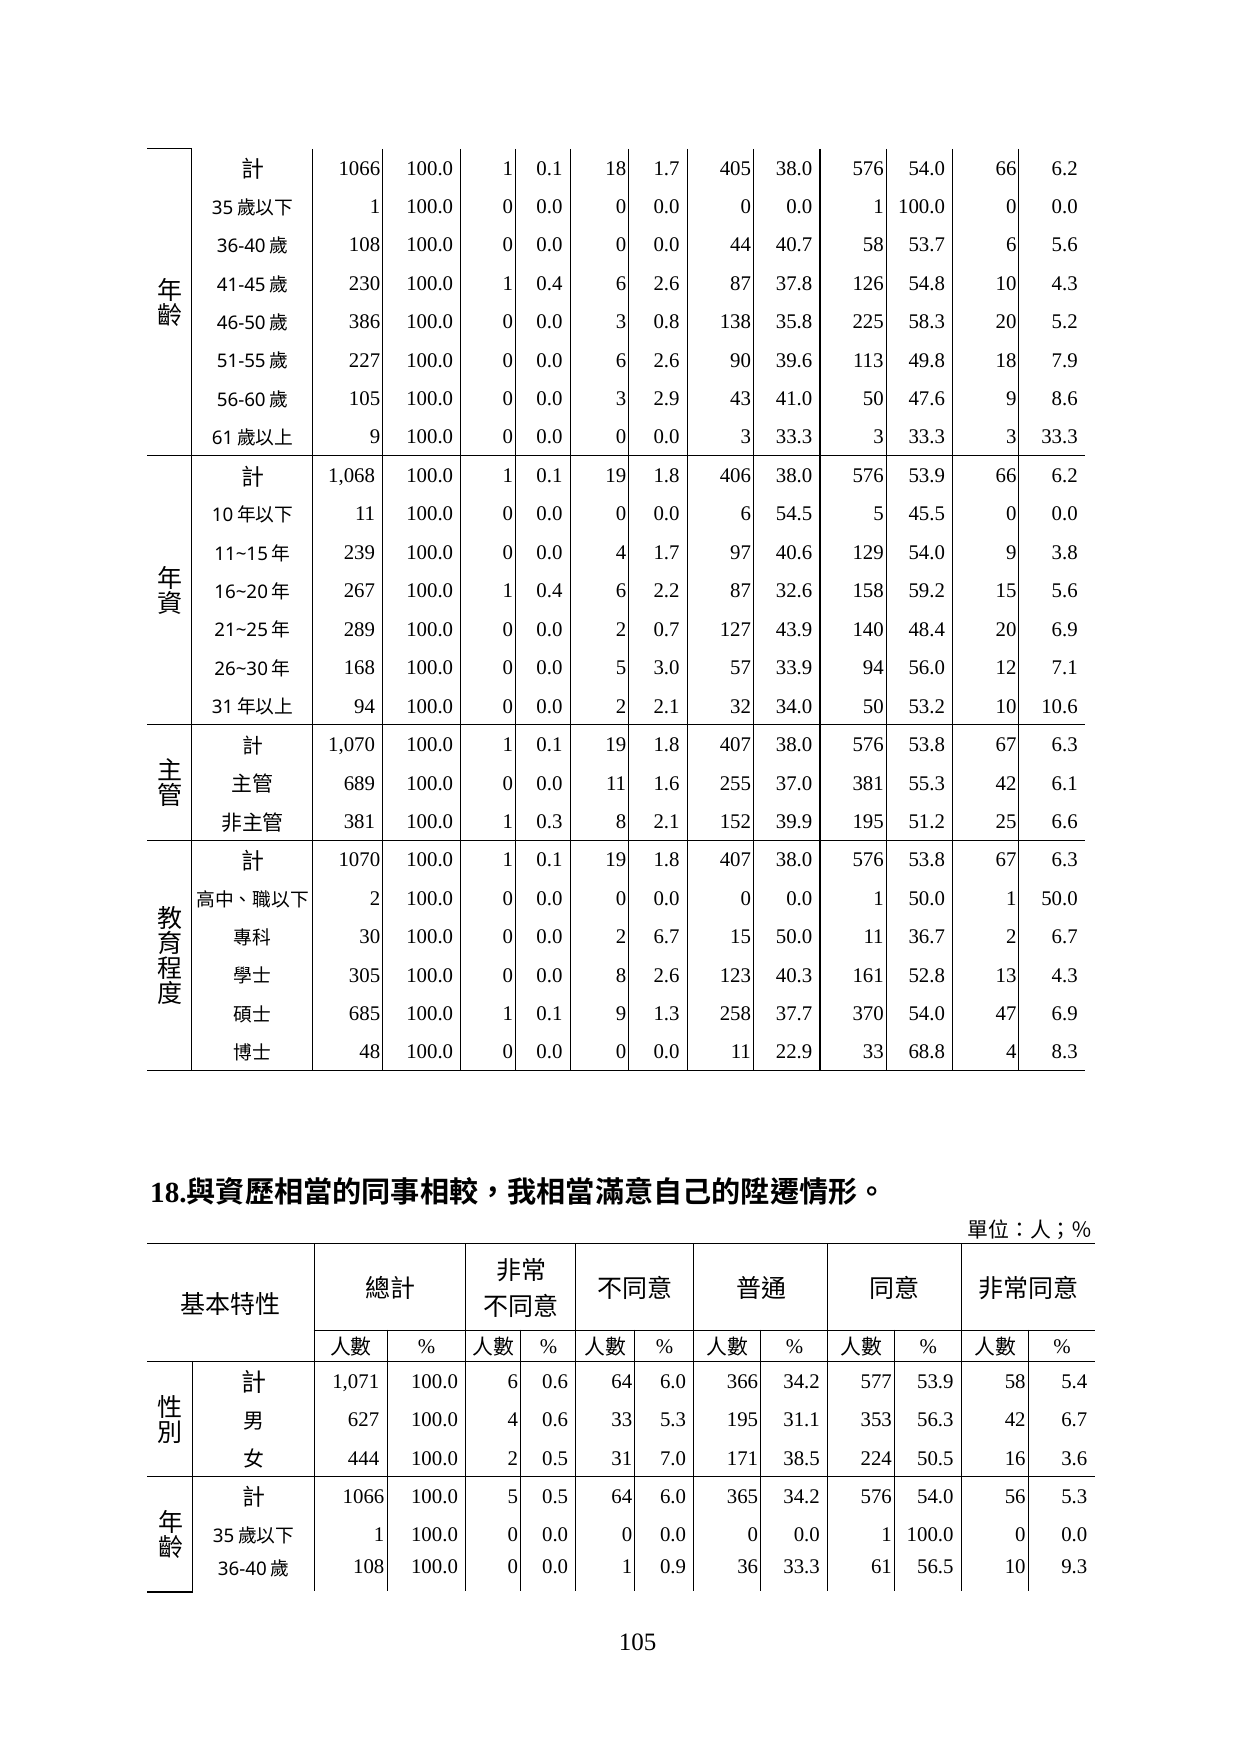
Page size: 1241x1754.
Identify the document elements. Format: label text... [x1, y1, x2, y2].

table_cell 405 [688, 148, 753, 186]
table_cell 5.3 [635, 1399, 693, 1438]
table_cell 男 [193, 1399, 314, 1438]
table_cell 33.3 [754, 417, 819, 455]
table_header [576, 1213, 635, 1243]
table_cell 2.1 [629, 801, 687, 839]
table_cell 36 [694, 1553, 760, 1591]
table_cell 53.9 [887, 456, 952, 494]
table_cell 5 [821, 494, 886, 532]
table_cell 0.0 [635, 1515, 693, 1553]
table_header [314, 1213, 387, 1243]
table_cell 0.0 [629, 878, 687, 916]
table_cell 1 [461, 571, 515, 609]
table_cell 2.1 [629, 686, 687, 724]
table_cell 同意 [828, 1244, 961, 1329]
table_cell 0 [688, 186, 753, 224]
table_cell 152 [688, 801, 753, 839]
table_cell 0 [694, 1515, 760, 1553]
table_cell 1 [461, 841, 515, 878]
table_cell 53.8 [887, 841, 952, 878]
table_cell 105 [313, 378, 382, 417]
table_cell 100.0 [383, 686, 460, 724]
table_cell 年齡 [147, 1477, 192, 1591]
table_cell 64 [576, 1362, 634, 1399]
table_cell 59.2 [887, 571, 952, 609]
table_cell 108 [315, 1553, 387, 1591]
table_cell 576 [828, 1477, 894, 1514]
table_cell 9 [953, 532, 1018, 571]
table_cell 1.7 [629, 148, 687, 186]
table_cell 0.0 [516, 916, 570, 955]
table_cell 6.7 [1029, 1399, 1095, 1438]
table_cell 0.1 [516, 725, 570, 763]
table_cell 20 [953, 301, 1018, 340]
table_cell 18 [571, 148, 628, 186]
table_cell 9 [313, 417, 382, 455]
table_cell 0.0 [516, 340, 570, 378]
table_cell 0.0 [516, 494, 570, 532]
table_cell 7.1 [1019, 648, 1085, 686]
table_cell 195 [694, 1399, 760, 1438]
table_cell 13 [953, 955, 1018, 993]
table_cell 58.3 [887, 301, 952, 340]
table_cell 6.0 [635, 1477, 693, 1514]
table_cell 53.8 [887, 725, 952, 763]
table_cell 3.6 [1029, 1438, 1095, 1476]
table_cell 100.0 [388, 1477, 465, 1514]
table_cell 0 [571, 417, 628, 455]
table_cell 0 [461, 301, 515, 340]
table_cell 1.8 [629, 841, 687, 878]
table_cell 36.7 [887, 916, 952, 955]
table_cell 100.0 [383, 186, 460, 224]
table_cell 2.6 [629, 955, 687, 993]
table_cell 56.0 [887, 648, 952, 686]
table_cell 26~30年 [192, 648, 312, 686]
table_cell 47.6 [887, 378, 952, 417]
table_cell 19 [571, 725, 628, 763]
table_cell 主管 [192, 763, 312, 801]
table_cell 100.0 [383, 1032, 460, 1070]
table_cell 6.2 [1019, 456, 1085, 494]
table_cell 289 [313, 609, 382, 647]
table_cell 6.3 [1019, 841, 1085, 878]
table_cell 126 [821, 263, 886, 301]
table_cell 0.8 [629, 301, 687, 340]
table_cell 5.2 [1019, 301, 1085, 340]
table_cell 6.1 [1019, 763, 1085, 801]
table_cell 239 [313, 532, 382, 571]
table_cell 0.0 [516, 1032, 570, 1070]
table_cell 3 [953, 417, 1018, 455]
table_cell 11 [313, 494, 382, 532]
table_cell 計 [193, 1362, 314, 1399]
table_cell 353 [828, 1399, 894, 1438]
table_cell 20 [953, 609, 1018, 647]
table_cell 406 [688, 456, 753, 494]
table_cell 0.6 [521, 1362, 575, 1399]
table_cell 11 [821, 916, 886, 955]
table_cell 18 [953, 340, 1018, 378]
table_cell 1 [828, 1515, 894, 1553]
table_cell 0.0 [516, 763, 570, 801]
table_cell 100.0 [383, 878, 460, 916]
table_cell 31年以上 [192, 686, 312, 724]
table_cell 66 [953, 456, 1018, 494]
table_cell 100.0 [383, 763, 460, 801]
table_cell 50.0 [754, 916, 819, 955]
table_header [828, 1213, 894, 1243]
table_cell 1 [461, 801, 515, 839]
table_cell 6.9 [1019, 609, 1085, 647]
table_cell 689 [313, 763, 382, 801]
table_cell 40.6 [754, 532, 819, 571]
table_header [521, 1213, 576, 1243]
table_cell 100.0 [383, 225, 460, 263]
table_cell 0.0 [1029, 1515, 1095, 1553]
table_cell 171 [694, 1438, 760, 1476]
table_cell 33.3 [887, 417, 952, 455]
table_cell 0.1 [516, 841, 570, 878]
table_cell 168 [313, 648, 382, 686]
table_cell 人數 [962, 1331, 1028, 1361]
table_cell 0 [461, 494, 515, 532]
table_cell 4 [571, 532, 628, 571]
table_cell 0.0 [629, 186, 687, 224]
table_cell 1 [576, 1553, 634, 1591]
table_cell 2.6 [629, 340, 687, 378]
table_cell 0.0 [629, 494, 687, 532]
table_cell 0.0 [516, 225, 570, 263]
table_cell 0.0 [761, 1515, 827, 1553]
table_cell 0 [962, 1515, 1028, 1553]
table_cell 0.0 [1019, 186, 1085, 224]
table_cell 38.0 [754, 725, 819, 763]
table_cell 專科 [192, 916, 312, 955]
table_cell 48 [313, 1032, 382, 1070]
table_cell 0.0 [516, 878, 570, 916]
table_cell 100.0 [383, 494, 460, 532]
table_cell 3 [821, 417, 886, 455]
table_cell 97 [688, 532, 753, 571]
table_cell 21~25年 [192, 609, 312, 647]
table_cell 博士 [192, 1032, 312, 1070]
table_cell 32 [688, 686, 753, 724]
table_cell 0 [461, 609, 515, 647]
table_cell 1 [461, 993, 515, 1032]
table_cell 計 [192, 148, 312, 186]
table_cell 1.3 [629, 993, 687, 1032]
table_cell 22.9 [754, 1032, 819, 1070]
table_cell 370 [821, 993, 886, 1032]
table_cell 10 [962, 1553, 1028, 1591]
table_cell 100.0 [383, 841, 460, 878]
table_cell 人數 [694, 1331, 760, 1361]
table_cell 100.0 [383, 263, 460, 301]
table_cell 人數 [576, 1331, 634, 1361]
table_cell 0.0 [754, 186, 819, 224]
table_cell 50 [821, 378, 886, 417]
table_cell 54.0 [887, 993, 952, 1032]
table_cell 627 [315, 1399, 387, 1438]
table_cell 1 [821, 186, 886, 224]
table_cell 0.0 [521, 1515, 575, 1553]
table_cell 4 [466, 1399, 520, 1438]
table_cell 44 [688, 225, 753, 263]
table_cell 267 [313, 571, 382, 609]
table_cell 3 [688, 417, 753, 455]
table_cell 0.0 [629, 1032, 687, 1070]
table_cell 9.3 [1029, 1553, 1095, 1591]
table_cell 人數 [466, 1331, 520, 1361]
table_cell 100.0 [383, 340, 460, 378]
table_cell 10年以下 [192, 494, 312, 532]
table_cell 11~15年 [192, 532, 312, 571]
table_cell 36-40歲 [193, 1553, 314, 1591]
table_cell 33 [821, 1032, 886, 1070]
table_cell 0.0 [1019, 494, 1085, 532]
table_header [635, 1213, 694, 1243]
table_cell 56.5 [895, 1553, 961, 1591]
table_cell 6 [953, 225, 1018, 263]
table_cell 31 [576, 1438, 634, 1476]
table_cell 0.0 [516, 686, 570, 724]
table_cell 30 [313, 916, 382, 955]
table_cell 1.8 [629, 725, 687, 763]
table_cell % [635, 1331, 693, 1361]
table_cell 年齡 [147, 149, 191, 455]
table_cell 0.9 [635, 1553, 693, 1591]
table_cell 6.7 [1019, 916, 1085, 955]
table_cell 基本特性 [147, 1244, 314, 1361]
table_cell 39.9 [754, 801, 819, 839]
table_cell 38.0 [754, 456, 819, 494]
table_cell 67 [953, 725, 1018, 763]
table_cell 0.0 [516, 532, 570, 571]
table_cell 158 [821, 571, 886, 609]
table_cell 100.0 [383, 456, 460, 494]
table_cell 6 [688, 494, 753, 532]
table_cell 57 [688, 648, 753, 686]
table_cell 42 [953, 763, 1018, 801]
table_cell 11 [688, 1032, 753, 1070]
table_cell 61 [828, 1553, 894, 1591]
table_cell 1070 [313, 841, 382, 878]
table_cell 12 [953, 648, 1018, 686]
table_cell 35歲以下 [192, 186, 312, 224]
table_cell 計 [192, 456, 312, 494]
table_cell 138 [688, 301, 753, 340]
table_cell 0 [571, 186, 628, 224]
table_cell 4.3 [1019, 955, 1085, 993]
table_cell 0 [688, 878, 753, 916]
table_cell 0 [571, 225, 628, 263]
table_cell 258 [688, 993, 753, 1032]
table_cell 1 [461, 456, 515, 494]
table_cell 33.9 [754, 648, 819, 686]
table_cell 學士 [192, 955, 312, 993]
table_cell 2.2 [629, 571, 687, 609]
table_cell 33.3 [1019, 417, 1085, 455]
table_cell 54.8 [887, 263, 952, 301]
table_cell 576 [821, 725, 886, 763]
table_cell 56.3 [895, 1399, 961, 1438]
table_cell 2 [466, 1438, 520, 1476]
table_cell 0.0 [516, 648, 570, 686]
table_cell 87 [688, 571, 753, 609]
table_cell 7.9 [1019, 340, 1085, 378]
table_header [147, 1213, 192, 1243]
table_cell 6 [571, 340, 628, 378]
table_cell 34.2 [761, 1477, 827, 1514]
table_cell 0 [953, 186, 1018, 224]
table_cell 1 [315, 1515, 387, 1553]
table_cell 0.0 [516, 955, 570, 993]
table_cell 高中、職以下 [192, 878, 312, 916]
table_cell 100.0 [383, 301, 460, 340]
table_cell 0 [571, 1032, 628, 1070]
table_cell 主管 [147, 725, 191, 839]
table_cell 38.0 [754, 148, 820, 186]
table_cell 0 [461, 1032, 515, 1070]
table_cell 576 [821, 456, 886, 494]
table_cell 381 [313, 801, 382, 839]
table_cell 總計 [315, 1244, 465, 1329]
table_cell 16 [962, 1438, 1028, 1476]
table_cell 46-50歲 [192, 301, 312, 340]
table_cell 123 [688, 955, 753, 993]
table_cell 15 [688, 916, 753, 955]
table_cell 67 [953, 841, 1018, 878]
table_cell 3 [571, 301, 628, 340]
table_cell 53.2 [887, 686, 952, 724]
table_cell 0 [953, 494, 1018, 532]
table_cell 47 [953, 993, 1018, 1032]
table_cell 0.3 [516, 801, 570, 839]
table_cell 0 [461, 878, 515, 916]
table_cell 0 [466, 1515, 520, 1553]
table_cell 碩士 [192, 993, 312, 1032]
table_cell 37.7 [754, 993, 819, 1032]
table_cell 0 [461, 225, 515, 263]
table_cell 25 [953, 801, 1018, 839]
table_cell % [895, 1331, 961, 1361]
table_cell 15 [953, 571, 1018, 609]
table_cell 0.1 [516, 456, 570, 494]
table_cell 54.5 [754, 494, 819, 532]
table_cell 5.6 [1019, 571, 1085, 609]
table_cell 576 [821, 841, 886, 878]
table_cell 33.3 [761, 1553, 827, 1591]
table_cell 0.0 [521, 1553, 575, 1591]
table_cell 100.0 [383, 148, 460, 186]
table_cell 100.0 [383, 571, 460, 609]
table_cell % [521, 1331, 575, 1361]
table_cell 45.5 [887, 494, 952, 532]
table_cell 普通 [694, 1244, 827, 1329]
table_cell 54.0 [887, 148, 952, 186]
table_cell 2.6 [629, 263, 687, 301]
table_cell 計 [192, 841, 312, 878]
table_cell 6.3 [1019, 725, 1085, 763]
table_cell 3 [571, 378, 628, 417]
table_cell 不同意 [576, 1244, 693, 1329]
table_cell 61歲以上 [192, 417, 312, 455]
table_cell 42 [962, 1399, 1028, 1438]
table_cell 5 [466, 1477, 520, 1514]
table_cell 0 [461, 340, 515, 378]
table_cell 50 [821, 686, 886, 724]
table_cell 54.0 [887, 532, 952, 571]
table_cell 6.9 [1019, 993, 1085, 1032]
table_cell 100.0 [388, 1515, 465, 1553]
table_cell 66 [953, 148, 1018, 186]
table_cell 0 [461, 686, 515, 724]
table_cell 100.0 [383, 648, 460, 686]
table_cell 11 [571, 763, 628, 801]
table_cell 0.0 [629, 225, 687, 263]
table_cell 0 [461, 186, 515, 224]
table_cell 6.6 [1019, 801, 1085, 839]
table_cell 230 [313, 263, 382, 301]
table_cell 100.0 [887, 186, 952, 224]
table_cell 0.6 [521, 1399, 575, 1438]
table_cell 9 [953, 378, 1018, 417]
table_cell 39.6 [754, 340, 819, 378]
table_cell 0.1 [516, 148, 570, 186]
table_cell 35歲以下 [193, 1515, 314, 1553]
table_cell 19 [571, 456, 628, 494]
table_cell 51-55歲 [192, 340, 312, 378]
table_cell 100.0 [383, 916, 460, 955]
table_cell 0.4 [516, 571, 570, 609]
table_cell 100.0 [388, 1553, 465, 1591]
table_cell 8 [571, 955, 628, 993]
table_cell 1,071 [315, 1362, 387, 1399]
table_cell 2 [571, 916, 628, 955]
table_cell 366 [694, 1362, 760, 1399]
table_cell 2.9 [629, 378, 687, 417]
table_cell 0 [571, 494, 628, 532]
table_cell 0.5 [521, 1477, 575, 1514]
table_cell 40.7 [754, 225, 819, 263]
table_cell 108 [313, 225, 382, 263]
table_cell 9 [571, 993, 628, 1032]
table_cell 43.9 [754, 609, 819, 647]
table_cell 4.3 [1019, 263, 1085, 301]
table_cell 56 [962, 1477, 1028, 1514]
table_cell 6 [571, 571, 628, 609]
table_cell 10.6 [1019, 686, 1085, 724]
table_cell 0.0 [516, 378, 570, 417]
table_cell 2 [571, 686, 628, 724]
table_cell 56-60歲 [192, 378, 312, 417]
table_cell 0 [466, 1553, 520, 1591]
table_cell 5.6 [1019, 225, 1085, 263]
table_cell 685 [313, 993, 382, 1032]
table_cell 36-40歲 [192, 225, 312, 263]
table_cell 68.8 [887, 1032, 952, 1070]
table_header [761, 1213, 828, 1243]
table_cell 人數 [315, 1331, 387, 1361]
table_cell 非主管 [192, 801, 312, 839]
table_header [466, 1213, 521, 1243]
table_cell 53.7 [887, 225, 952, 263]
table_cell 227 [313, 340, 382, 378]
table_cell 7.0 [635, 1438, 693, 1476]
table_cell 0.4 [516, 263, 570, 301]
table_cell 100.0 [388, 1362, 465, 1399]
table_cell 0 [576, 1515, 634, 1553]
table_cell 0.0 [516, 609, 570, 647]
table_cell 34.2 [761, 1362, 827, 1399]
table_cell 0.1 [516, 993, 570, 1032]
table_cell % [761, 1331, 827, 1361]
table_cell 6 [466, 1362, 520, 1399]
table_cell 100.0 [383, 417, 460, 455]
table_cell 87 [688, 263, 753, 301]
table_cell 48.4 [887, 609, 952, 647]
table_cell 1,068 [313, 456, 382, 494]
table_cell 37.8 [754, 263, 819, 301]
table_cell 49.8 [887, 340, 952, 378]
table_cell 100.0 [383, 801, 460, 839]
table_cell 576 [821, 148, 886, 186]
table_cell 100.0 [383, 378, 460, 417]
table_cell 100.0 [383, 993, 460, 1032]
table_cell 0.0 [629, 417, 687, 455]
table_header [193, 1213, 314, 1243]
table_cell 1 [313, 186, 382, 224]
table_cell 1 [821, 878, 886, 916]
table_cell 40.3 [754, 955, 819, 993]
table_cell 100.0 [388, 1438, 465, 1476]
table_cell 100.0 [383, 609, 460, 647]
table_cell 6.7 [629, 916, 687, 955]
table_cell 38.5 [761, 1438, 827, 1476]
table_cell 非常同意 [962, 1244, 1095, 1329]
table_cell 0.0 [754, 878, 819, 916]
table_cell 32.6 [754, 571, 819, 609]
table_cell 8.3 [1019, 1032, 1085, 1070]
table_cell 365 [694, 1477, 760, 1514]
table_cell 0.0 [516, 186, 570, 224]
table_cell 1 [953, 878, 1018, 916]
table_cell 0 [461, 916, 515, 955]
table_cell 50.5 [895, 1438, 961, 1476]
table_cell 51.2 [887, 801, 952, 839]
table_cell 1.6 [629, 763, 687, 801]
table_cell 127 [688, 609, 753, 647]
table_cell 6 [571, 263, 628, 301]
table_header 單位：人；％ [895, 1213, 1095, 1243]
table_cell 113 [821, 340, 886, 378]
table_cell 444 [315, 1438, 387, 1476]
table_cell 3.0 [629, 648, 687, 686]
table_cell 43 [688, 378, 753, 417]
table_cell 50.0 [1019, 878, 1085, 916]
table_cell 58 [821, 225, 886, 263]
table_cell 5.3 [1029, 1477, 1095, 1514]
table_cell 教育程度 [147, 841, 191, 1070]
table_cell 386 [313, 301, 382, 340]
table_cell % [1029, 1331, 1095, 1361]
table_cell 1066 [315, 1477, 387, 1514]
table_cell 31.1 [761, 1399, 827, 1438]
table_cell 0 [461, 955, 515, 993]
table_cell 1066 [313, 148, 382, 186]
table_cell 2 [953, 916, 1018, 955]
table_cell 100.0 [383, 532, 460, 571]
table_cell 54.0 [895, 1477, 961, 1514]
table_cell 64 [576, 1477, 634, 1514]
table_cell 0 [461, 648, 515, 686]
table_cell 90 [688, 340, 753, 378]
table_cell 55.3 [887, 763, 952, 801]
table_cell 195 [821, 801, 886, 839]
table_cell 100.0 [383, 725, 460, 763]
table_cell 10 [953, 263, 1018, 301]
table_cell 225 [821, 301, 886, 340]
table_header [387, 1213, 466, 1243]
table_cell 4 [953, 1032, 1018, 1070]
table_cell 0 [461, 532, 515, 571]
table_cell 10 [953, 686, 1018, 724]
table_cell 94 [821, 648, 886, 686]
table_cell 305 [313, 955, 382, 993]
table_cell 381 [821, 763, 886, 801]
table_cell 0 [571, 878, 628, 916]
table_cell 6.0 [635, 1362, 693, 1399]
table_cell 1 [461, 725, 515, 763]
table_cell 52.8 [887, 955, 952, 993]
table_cell 224 [828, 1438, 894, 1476]
table_cell 34.0 [754, 686, 819, 724]
table_cell 50.0 [887, 878, 952, 916]
table_cell 16~20年 [192, 571, 312, 609]
table_cell 19 [571, 841, 628, 878]
table_cell 1 [461, 263, 515, 301]
table_cell 0 [461, 378, 515, 417]
table_cell 非常 不同意 [466, 1244, 575, 1329]
table_cell 6.2 [1019, 148, 1085, 186]
table_cell 性別 [147, 1362, 192, 1476]
table_cell 41.0 [754, 378, 819, 417]
table_cell 129 [821, 532, 886, 571]
table_cell 5 [571, 648, 628, 686]
table_cell 33 [576, 1399, 634, 1438]
table_cell 100.0 [383, 955, 460, 993]
table_cell 3.8 [1019, 532, 1085, 571]
table_cell 5.4 [1029, 1362, 1095, 1399]
table_cell 0.5 [521, 1438, 575, 1476]
table_cell 38.0 [754, 841, 819, 878]
table_cell 計 [192, 725, 312, 763]
text 18.與資歷相當的同事相較，我相當滿意自己的陞遷情形。 [147, 1161, 1125, 1213]
table_cell 女 [193, 1438, 314, 1476]
table_cell 計 [193, 1477, 314, 1514]
table_cell 1.7 [629, 532, 687, 571]
table_cell 255 [688, 763, 753, 801]
table_header [694, 1213, 761, 1243]
table_cell 1 [461, 148, 515, 186]
table_cell 140 [821, 609, 886, 647]
table_cell 0.7 [629, 609, 687, 647]
table_cell 0 [461, 417, 515, 455]
table_cell 35.8 [754, 301, 819, 340]
table_cell 8.6 [1019, 378, 1085, 417]
table_cell 100.0 [895, 1515, 961, 1553]
table_cell 94 [313, 686, 382, 724]
table_cell 58 [962, 1362, 1028, 1399]
table_cell 407 [688, 725, 753, 763]
table_cell 人數 [828, 1331, 894, 1361]
table_cell 0.0 [516, 301, 570, 340]
table_cell 577 [828, 1362, 894, 1399]
table_cell % [388, 1331, 465, 1361]
table_cell 0.0 [516, 417, 570, 455]
table_cell 37.0 [754, 763, 819, 801]
table_cell 0 [461, 763, 515, 801]
table_cell 407 [688, 841, 753, 878]
table_cell 161 [821, 955, 886, 993]
table_cell 100.0 [388, 1399, 465, 1438]
table_cell 41-45歲 [192, 263, 312, 301]
table_cell 53.9 [895, 1362, 961, 1399]
table_cell 2 [571, 609, 628, 647]
table_cell 1.8 [629, 456, 687, 494]
table_cell 2 [313, 878, 382, 916]
table_cell 年資 [147, 456, 191, 724]
table_cell 8 [571, 801, 628, 839]
table_cell 1,070 [313, 725, 382, 763]
